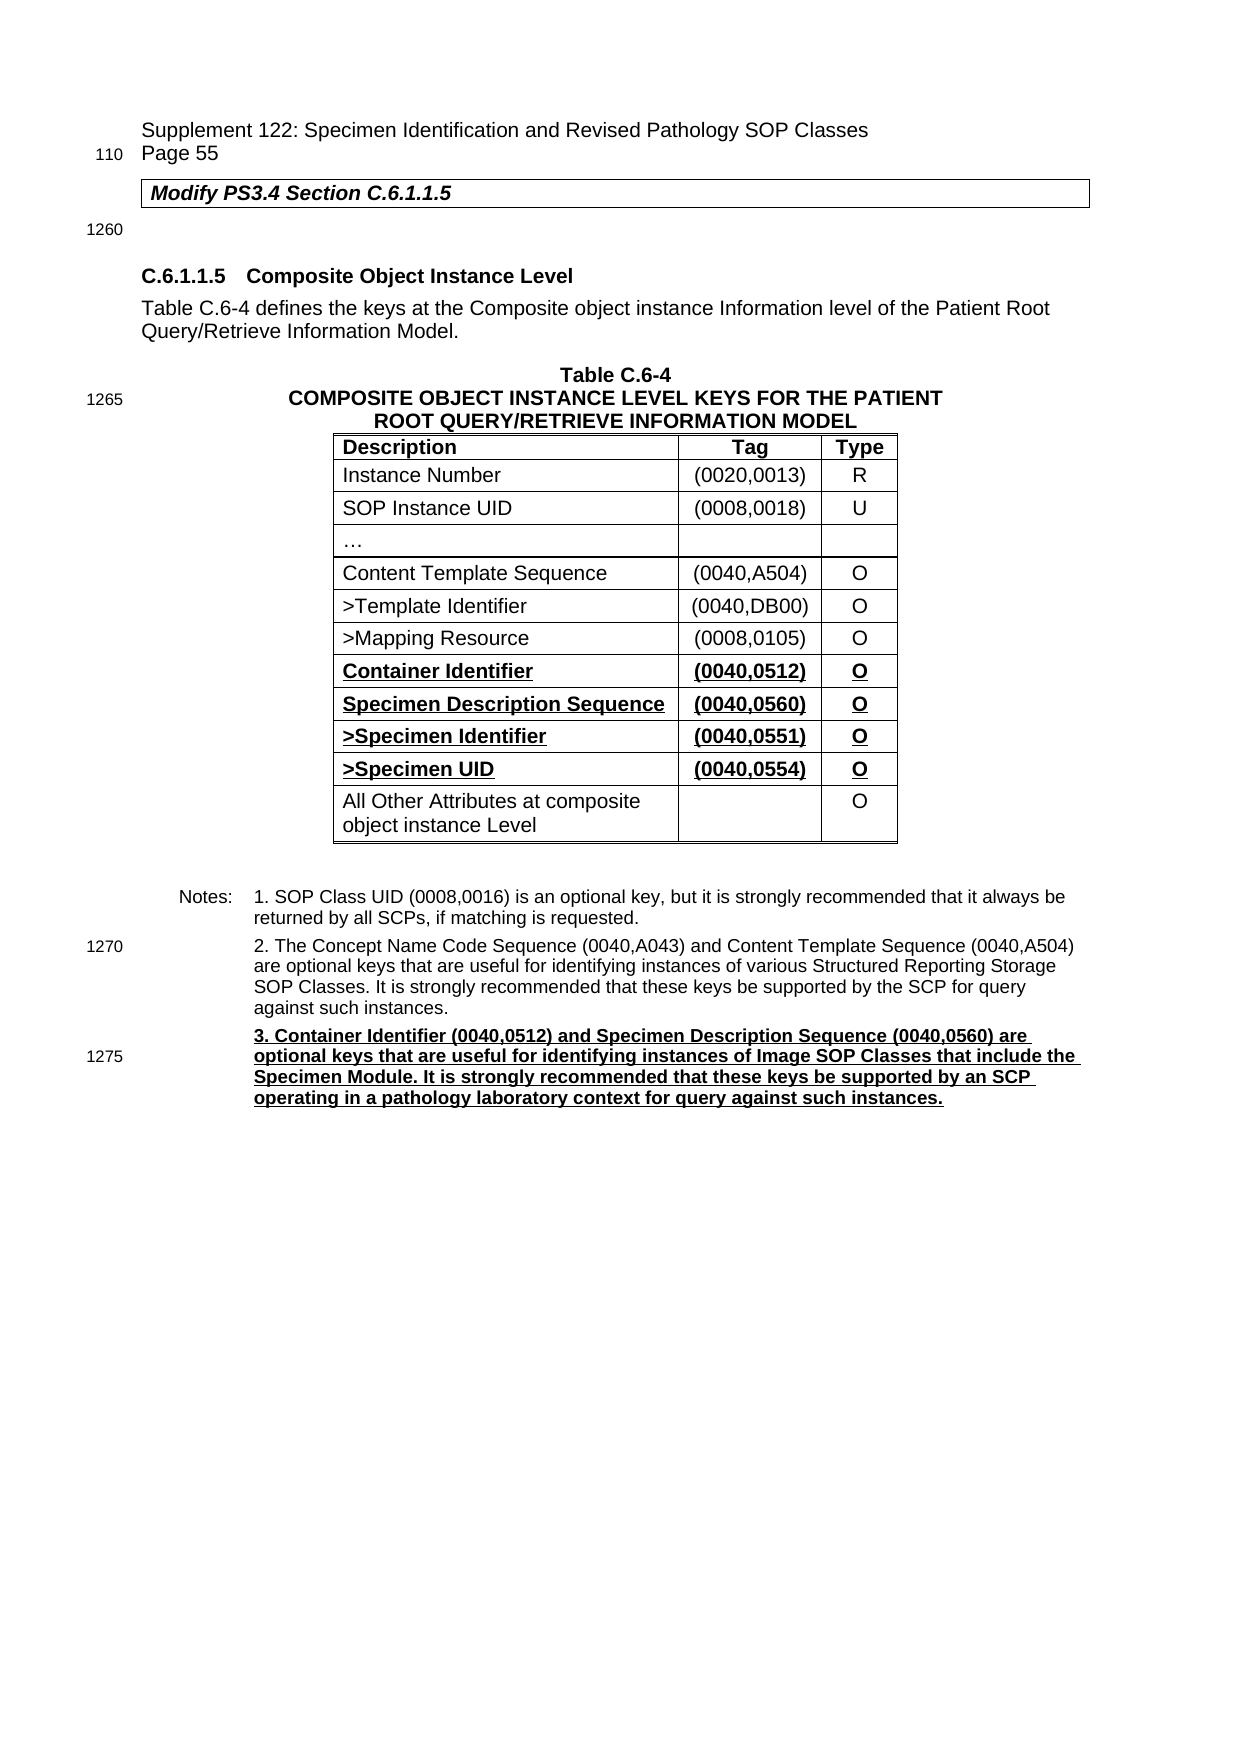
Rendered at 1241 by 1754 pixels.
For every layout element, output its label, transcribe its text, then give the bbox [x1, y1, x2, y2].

table_cell O [822, 590, 897, 622]
table_cell (0020,0013) [679, 460, 821, 491]
table_cell O [822, 721, 897, 752]
table_cell SOP Instance UID [334, 492, 678, 524]
table_cell >Template Identifier [334, 590, 678, 622]
text Notes: 1. SOP Class UID (0008,0016) is an optional key, but it is strongly recommended that it always be returned by all SCPs, if matching is requested. [178, 887, 1090, 929]
text Modify PS3.4 Section C.6.1.1.5 [142, 180, 1089, 207]
table_header Tag [679, 436, 821, 459]
table_cell >Specimen Identifier [334, 721, 678, 752]
table_cell O [822, 753, 897, 785]
text 3. Container Identifier (0040,0512) and Specimen Description Sequence (0040,0560) are optional keys that are useful for identifying instances of Image SOP Classes that include the Specimen Module. It is strongly recommended that these keys be supported by an SCP operating in a pathology laboratory context for query against such instances. [178, 1025, 1090, 1109]
table_cell O [822, 558, 897, 589]
table_cell (0040,A504) [679, 558, 821, 589]
table_cell O [822, 786, 897, 841]
subtitle C.6.1.1.5 Composite Object Instance Level [141, 264, 1090, 288]
table_header Description [334, 436, 678, 459]
table_header Type [822, 436, 897, 459]
table_cell U [822, 492, 897, 524]
table_cell Instance Number [334, 460, 678, 491]
table_cell Container Identifier [334, 655, 678, 687]
table_cell (0008,0105) [679, 623, 821, 654]
table_cell [679, 786, 821, 841]
table_cell O [822, 688, 897, 719]
table_cell >Specimen UID [334, 753, 678, 785]
table_cell >Mapping Resource [334, 623, 678, 654]
table_cell (0040,0560) [679, 688, 821, 719]
table_cell O [822, 655, 897, 687]
text 2. The Concept Name Code Sequence (0040,A043) and Content Template Sequence (0040,A504) are optional keys that are useful for identifying instances of various Structured Reporting Storage SOP Classes. It is strongly recommended that these keys be supported by the SCP for query against such instances. [178, 935, 1090, 1019]
table_cell Specimen Description Sequence [334, 688, 678, 719]
table_cell (0040,0512) [679, 655, 821, 687]
title Table C.6-4 COMPOSITE OBJECT INSTANCE LEVEL KEYS FOR THE PATIENT ROOT QUERY/RETRIEVE INFORMATION MODEL [141, 363, 1090, 433]
table_cell (0008,0018) [679, 492, 821, 524]
table_cell (0040,0551) [679, 721, 821, 752]
table_cell O [822, 623, 897, 654]
table_cell [679, 525, 821, 556]
table_cell … [334, 525, 678, 556]
table_cell (0040,0554) [679, 753, 821, 785]
table_cell All Other Attributes at composite object instance Level [334, 786, 678, 841]
table_cell R [822, 460, 897, 491]
table_cell [822, 525, 897, 556]
table_cell (0040,DB00) [679, 590, 821, 622]
table_cell Content Template Sequence [334, 558, 678, 589]
text Table C.6-4 defines the keys at the Composite object instance Information level of the Patient Root Query/Retrieve Information Model. [141, 296, 1090, 343]
